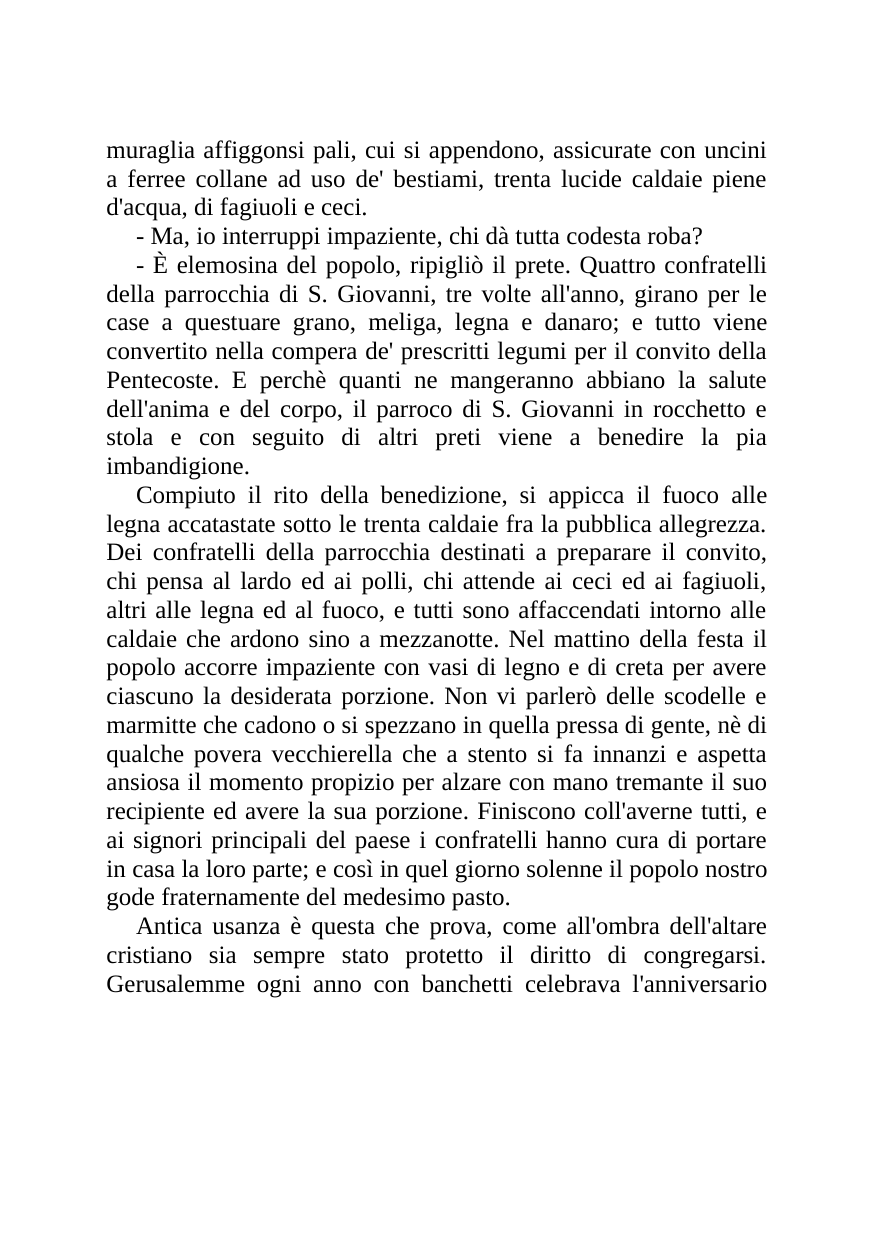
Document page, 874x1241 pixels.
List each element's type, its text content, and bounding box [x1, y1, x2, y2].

text Antica usanza è questa che prova, come all'ombra dell'altare cristiano sia sempre stato protetto il diritto di congregarsi. Gerusalemme ogni anno con banchetti celebrava l'anniversario [106, 911, 768, 997]
text muraglia affiggonsi pali, cui si appendono, assicurate con uncini a ferree collane ad uso de' bestiami, trenta lucide caldaie piene d'acqua, di fagiuoli e ceci. [106, 135, 768, 221]
text Compiuto il rito della benedizione, si appicca il fuoco alle legna accatastate sotto le trenta caldaie fra la pubblica allegrezza. Dei confratelli della parrocchia destinati a preparare il convito, chi pensa al lardo ed ai polli, chi attende ai ceci ed ai fagiuoli, altri alle legna ed al fuoco, e tutti sono affaccendati intorno alle caldaie che ardono sino a mezzanotte. Nel mattino della festa il popolo accorre impaziente con vasi di legno e di creta per avere ciascuno la desiderata porzione. Non vi parlerò delle scodelle e marmitte che cadono o si spezzano in quella pressa di gente, nè di qualche povera vecchierella che a stento si fa innanzi e aspetta ansiosa il momento propizio per alzare con mano tremante il suo recipiente ed avere la sua porzione. Finiscono coll'averne tutti, e ai signori principali del paese i confratelli hanno cura di portare in casa la loro parte; e così in quel giorno solenne il popolo nostro gode fraternamente del medesimo pasto. [106, 480, 768, 911]
text - È elemosina del popolo, ripigliò il prete. Quattro confratelli della parrocchia di S. Giovanni, tre volte all'anno, girano per le case a questuare grano, meliga, legna e danaro; e tutto viene convertito nella compera de' prescritti legumi per il convito della Pentecoste. E perchè quanti ne mangeranno abbiano la salute dell'anima e del corpo, il parroco di S. Giovanni in rocchetto e stola e con seguito di altri preti viene a benedire la pia imbandigione. [106, 250, 768, 480]
text - Ma, io interruppi impaziente, chi dà tutta codesta roba? [106, 221, 768, 250]
